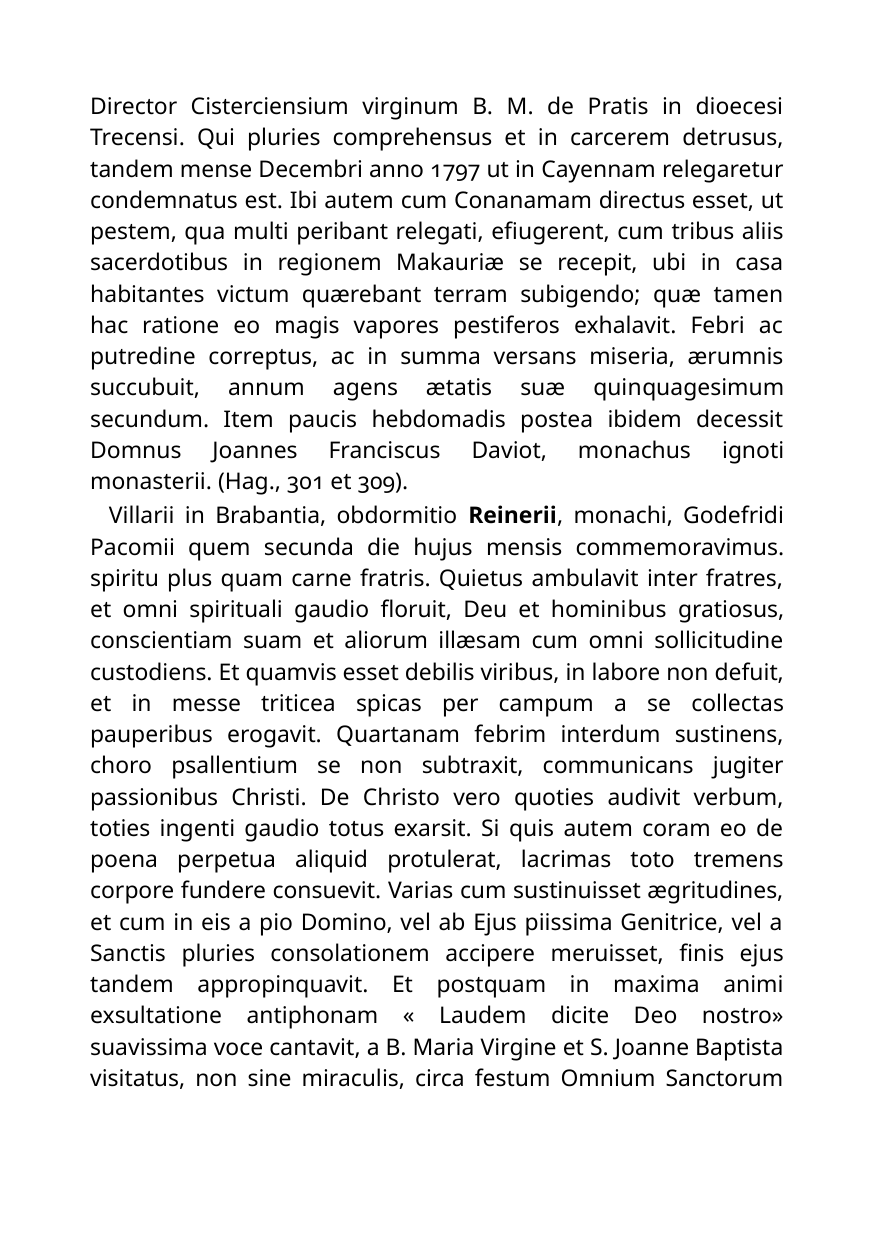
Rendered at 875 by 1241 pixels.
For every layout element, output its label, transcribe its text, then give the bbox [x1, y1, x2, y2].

text Villarii in Brabantia, obdormitio Reinerii, monachi, Godefridi Pacomii quem secunda die hujus mensis commemo­ravimus. spiritu plus quam carne fratris. Quietus ambulavit inter fratres, et omni spirituali gaudio floruit, Deu et homini­bus gratiosus, conscientiam suam et aliorum illæsam cum omni sollicitudine custodiens. Et quamvis esset debilis viri­bus, in labore non defuit, et in messe triticea spicas per cam­pum a se collectas pauperibus erogavit. Quartanam febrim interdum sustinens, choro psallentium se non subtraxit, communicans jugiter passionibus Christi. De Christo vero quoties audivit verbum, toties ingenti gaudio totus exarsit. Si quis autem coram eo de poena perpetua aliquid protulerat, lacrimas toto tremens corpore fundere consuevit. Varias cum sustinuisset ægritudines, et cum in eis a pio Domino, vel ab Ejus piissima Genitrice, vel a Sanctis pluries consolationem accipere meruisset, finis ejus tandem appropinquavit. Et postquam in maxima animi exsultatione antiphonam « Laudem dicite Deo nostro» suavissima voce cantavit, a B. Maria Virgine et S. Joanne Baptista visitatus, non sine miraculis, circa festum Omnium Sanctorum [90, 499, 784, 1093]
text Director Cisterciensium virginum B. M. de Pratis in dioecesi Trecensi. Qui pluries comprehensus et in carcerem detrusus, tandem mense Decembri anno 1797 ut in Cayennam relegaretur condemnatus est. Ibi autem cum Conanamam directus esset, ut pestem, qua multi peribant relegati, efiugerent, cum tribus aliis sacerdotibus in regionem Makauriæ se recepit, ubi in casa habitantes victum quærebant terram subigendo; quæ tamen hac ratione eo magis vapores pestiferos exhalavit. Febri ac putredine correptus, ac in summa versans miseria, ærumnis succubuit, annum agens ætatis suæ quin­quagesimum secundum. Item paucis hebdomadis postea ibidem decessit Domnus Joannes Franciscus Daviot, mo­nachus ignoti monasterii. (Hag., 301 et 309). [90, 90, 784, 496]
